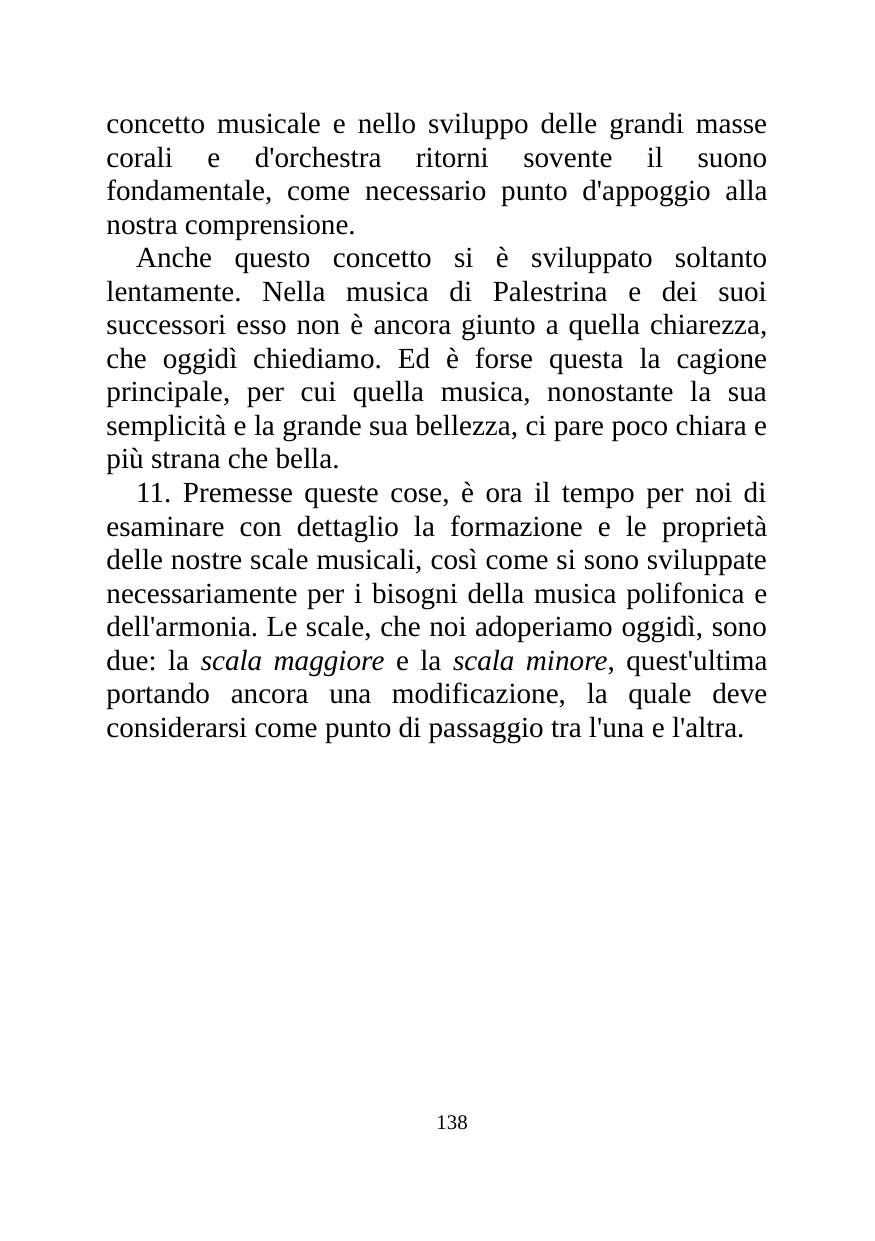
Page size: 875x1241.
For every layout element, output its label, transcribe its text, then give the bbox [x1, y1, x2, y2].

text concetto musicale e nello sviluppo delle grandi masse corali e d'orchestra ritorni sovente il suono fondamentale, come necessario punto d'appoggio alla nostra comprensione. [106, 106, 768, 240]
text Anche questo concetto si è sviluppato soltanto lentamente. Nella musica di Palestrina e dei suoi successori esso non è ancora giunto a quella chiarezza, che oggidì chiediamo. Ed è forse questa la cagione principale, per cui quella musica, nonostante la sua semplicità e la grande sua bellezza, ci pare poco chiara e più strana che bella. [106, 240, 768, 475]
text 11. Premesse queste cose, è ora il tempo per noi di esaminare con dettaglio la formazione e le proprietà delle nostre scale musicali, così come si sono sviluppate necessariamente per i bisogni della musica polifonica e dell'armonia. Le scale, che noi adoperiamo oggidì, sono due: la scala maggiore e la scala minore, quest'ultima portando ancora una modificazione, la quale deve considerarsi come punto di passaggio tra l'una e l'altra. [106, 475, 768, 743]
